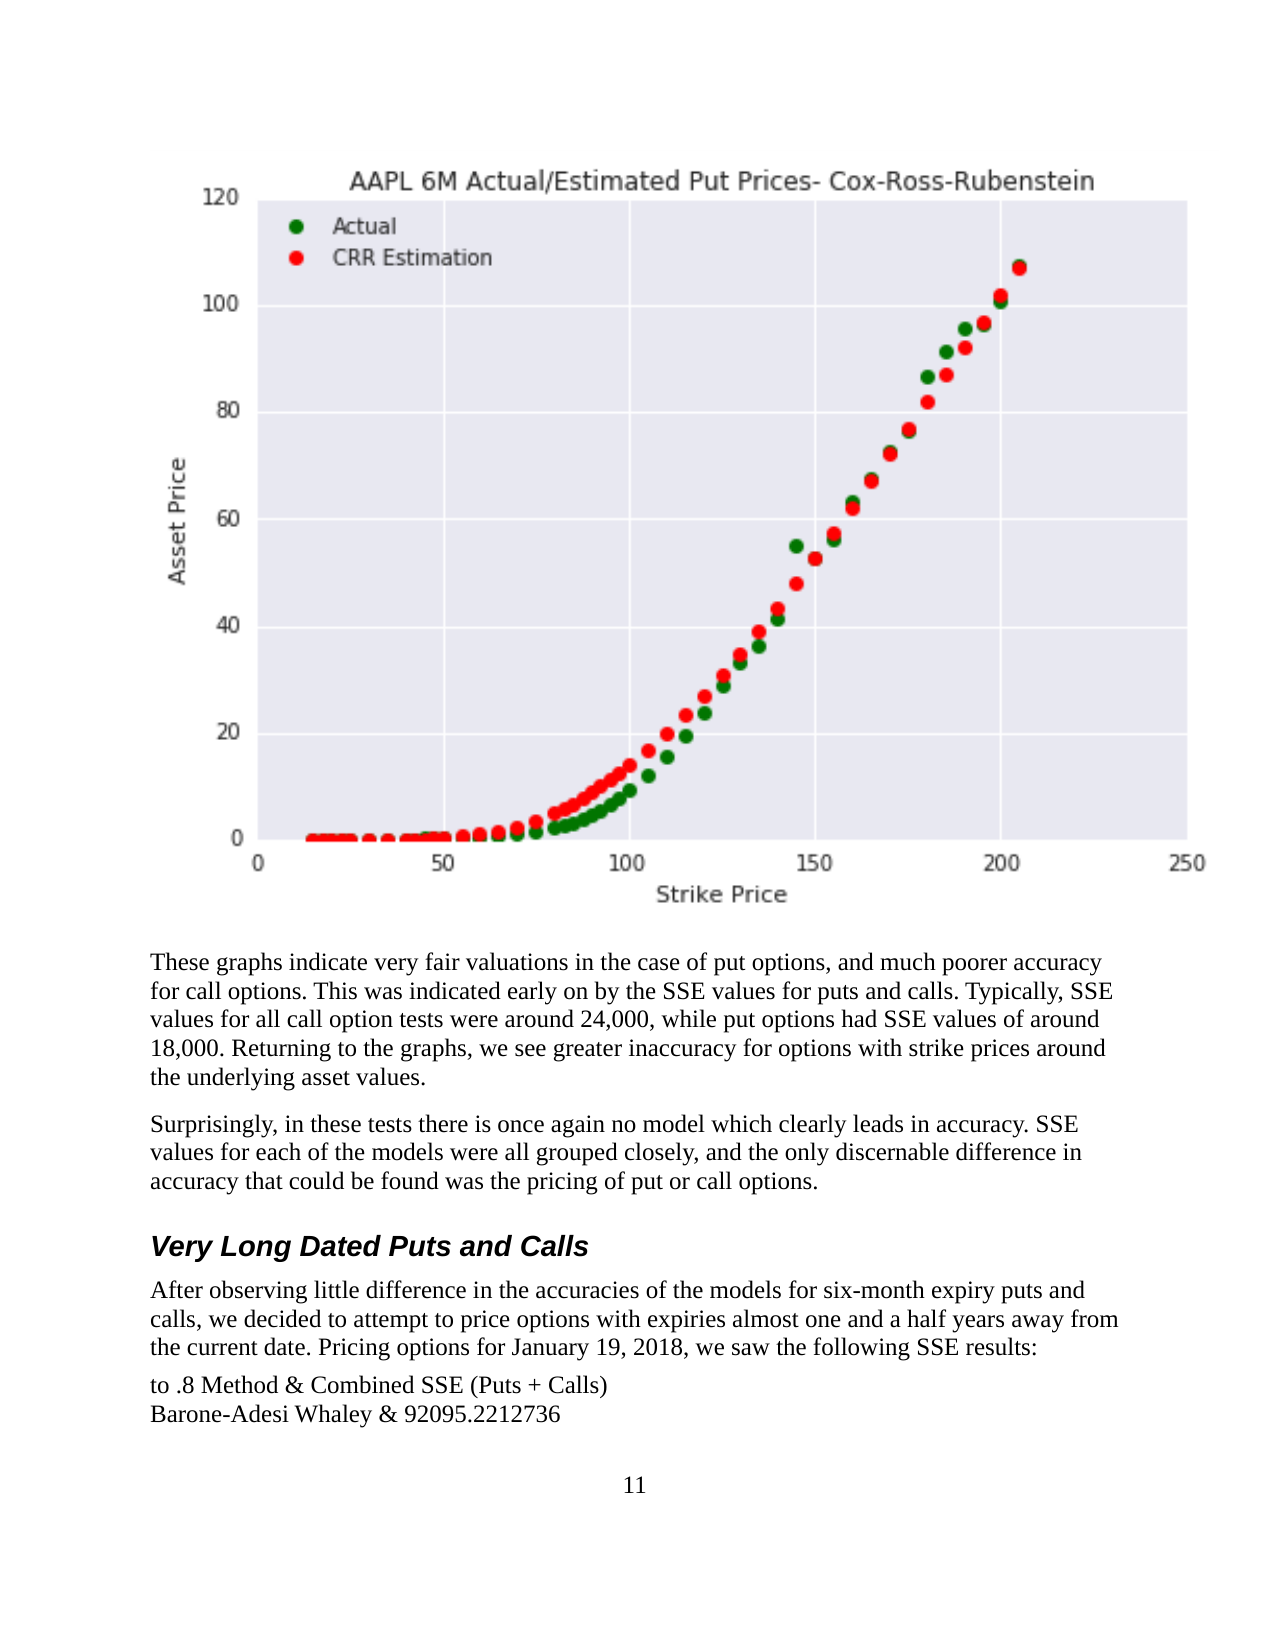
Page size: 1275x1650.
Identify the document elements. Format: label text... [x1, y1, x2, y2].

text Surprisingly, in these tests there is once again no model which clearly leads in accuracy. SSE values for each of the models were all grouped closely, and the only discernable difference in accuracy that could be found was the pricing of put or call options. [150, 1109, 1125, 1195]
text After observing little difference in the accuracies of the models for six-month expiry puts and calls, we decided to attempt to price options with expiries almost one and a half years away from the current date. Pricing options for January 19, 2018, we saw the following SSE results: [150, 1275, 1125, 1361]
text These graphs indicate very fair valuations in the case of put options, and much poorer accuracy for call options. This was indicated early on by the SSE values for puts and calls. Typically, SSE values for all call option tests were around 24,000, while put options had SSE values of around 18,000. Returning to the graphs, we see greater inaccuracy for options with strike prices around the underlying asset values. [150, 947, 1125, 1091]
subtitle Very Long Dated Puts and Calls [150, 1229, 1125, 1262]
picture [150, 150, 1219, 930]
text to .8 Method & Combined SSE (Puts + Calls) Barone-Adesi Whaley & 92095.2212736 [150, 1370, 1125, 1428]
